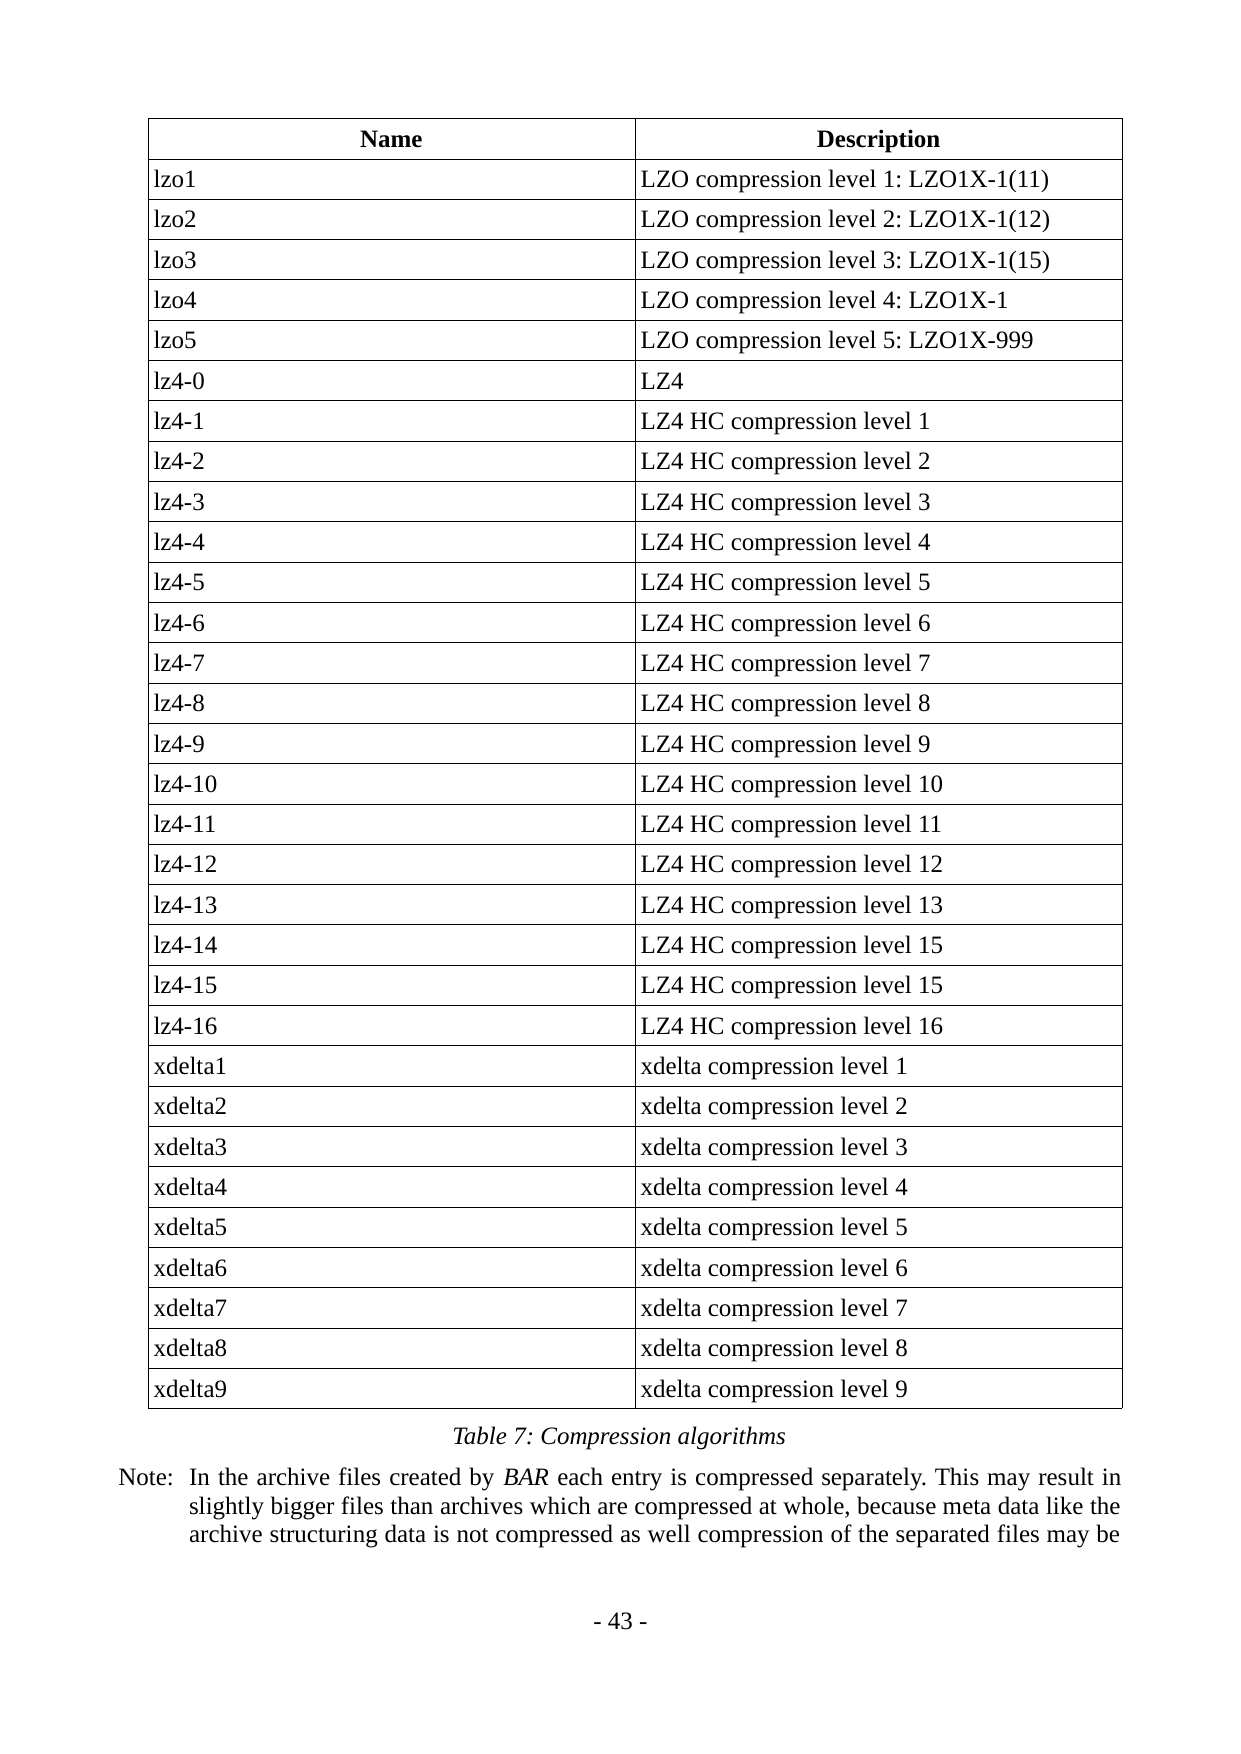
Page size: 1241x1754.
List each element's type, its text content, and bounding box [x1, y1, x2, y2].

table_header Name [149, 119, 635, 158]
table_cell xdelta compression level 1 [636, 1046, 1122, 1086]
table_cell lz4-4 [149, 522, 635, 562]
table_cell LZ4 HC compression level 15 [636, 925, 1122, 965]
table_cell LZ4 HC compression level 1 [636, 401, 1122, 441]
table_cell lz4-3 [149, 482, 635, 521]
table_cell LZ4 HC compression level 13 [636, 885, 1122, 924]
table_cell xdelta3 [149, 1127, 635, 1166]
table_cell lz4-12 [149, 845, 635, 884]
table_cell LZ4 HC compression level 15 [636, 966, 1122, 1005]
table_cell LZ4 [636, 361, 1122, 400]
table_cell lz4-14 [149, 925, 635, 965]
table_cell LZ4 HC compression level 3 [636, 482, 1122, 521]
table_cell lzo4 [149, 280, 635, 320]
table_cell lz4-2 [149, 442, 635, 481]
table_cell lzo2 [149, 200, 635, 239]
table_cell xdelta compression level 3 [636, 1127, 1122, 1166]
table_cell LZ4 HC compression level 5 [636, 563, 1122, 602]
table_cell lz4-11 [149, 805, 635, 844]
table_cell xdelta9 [149, 1369, 635, 1408]
table_cell xdelta7 [149, 1288, 635, 1327]
text Note: In the archive files created by BAR each entry is compressed separately. This may result in slightly bigger files than archives which are compressed at whole, because meta data like the archive structuring data is not compressed as well compression of the separated files may be [118, 1462, 1122, 1548]
table_cell xdelta compression level 6 [636, 1248, 1122, 1287]
table_cell LZ4 HC compression level 16 [636, 1006, 1122, 1045]
table_cell xdelta compression level 7 [636, 1288, 1122, 1327]
table_cell lz4-15 [149, 966, 635, 1005]
text Table 7: Compression algorithms [118, 1421, 1122, 1449]
table_cell xdelta1 [149, 1046, 635, 1086]
table_header Description [636, 119, 1122, 158]
table_cell lz4-1 [149, 401, 635, 441]
table_cell xdelta4 [149, 1167, 635, 1207]
table_cell xdelta compression level 8 [636, 1329, 1122, 1368]
table_cell xdelta5 [149, 1208, 635, 1247]
table_cell xdelta compression level 2 [636, 1087, 1122, 1126]
table_cell LZ4 HC compression level 10 [636, 764, 1122, 803]
table_cell LZ4 HC compression level 7 [636, 643, 1122, 682]
table_cell lz4-8 [149, 684, 635, 723]
table_cell xdelta compression level 4 [636, 1167, 1122, 1207]
table_cell lz4-5 [149, 563, 635, 602]
table_cell lz4-10 [149, 764, 635, 803]
table_cell xdelta6 [149, 1248, 635, 1287]
table_cell lz4-9 [149, 724, 635, 763]
table_cell LZO compression level 1: LZO1X-1(11) [636, 160, 1122, 199]
table_cell xdelta8 [149, 1329, 635, 1368]
table_cell LZO compression level 4: LZO1X-1 [636, 280, 1122, 320]
table_cell LZO compression level 3: LZO1X-1(15) [636, 240, 1122, 279]
table_cell LZ4 HC compression level 8 [636, 684, 1122, 723]
table_cell LZ4 HC compression level 9 [636, 724, 1122, 763]
table_cell LZ4 HC compression level 11 [636, 805, 1122, 844]
table_cell lz4-16 [149, 1006, 635, 1045]
table_cell xdelta compression level 9 [636, 1369, 1122, 1408]
table_cell LZ4 HC compression level 4 [636, 522, 1122, 562]
table_cell LZO compression level 2: LZO1X-1(12) [636, 200, 1122, 239]
table_cell LZ4 HC compression level 2 [636, 442, 1122, 481]
table_cell lzo1 [149, 160, 635, 199]
table_cell lzo3 [149, 240, 635, 279]
table_cell lz4-7 [149, 643, 635, 682]
table_cell LZO compression level 5: LZO1X-999 [636, 321, 1122, 360]
table_cell LZ4 HC compression level 6 [636, 603, 1122, 642]
table_cell lz4-6 [149, 603, 635, 642]
table_cell lzo5 [149, 321, 635, 360]
table_cell LZ4 HC compression level 12 [636, 845, 1122, 884]
table_cell lz4-13 [149, 885, 635, 924]
table_cell xdelta2 [149, 1087, 635, 1126]
table_cell xdelta compression level 5 [636, 1208, 1122, 1247]
table_cell lz4-0 [149, 361, 635, 400]
